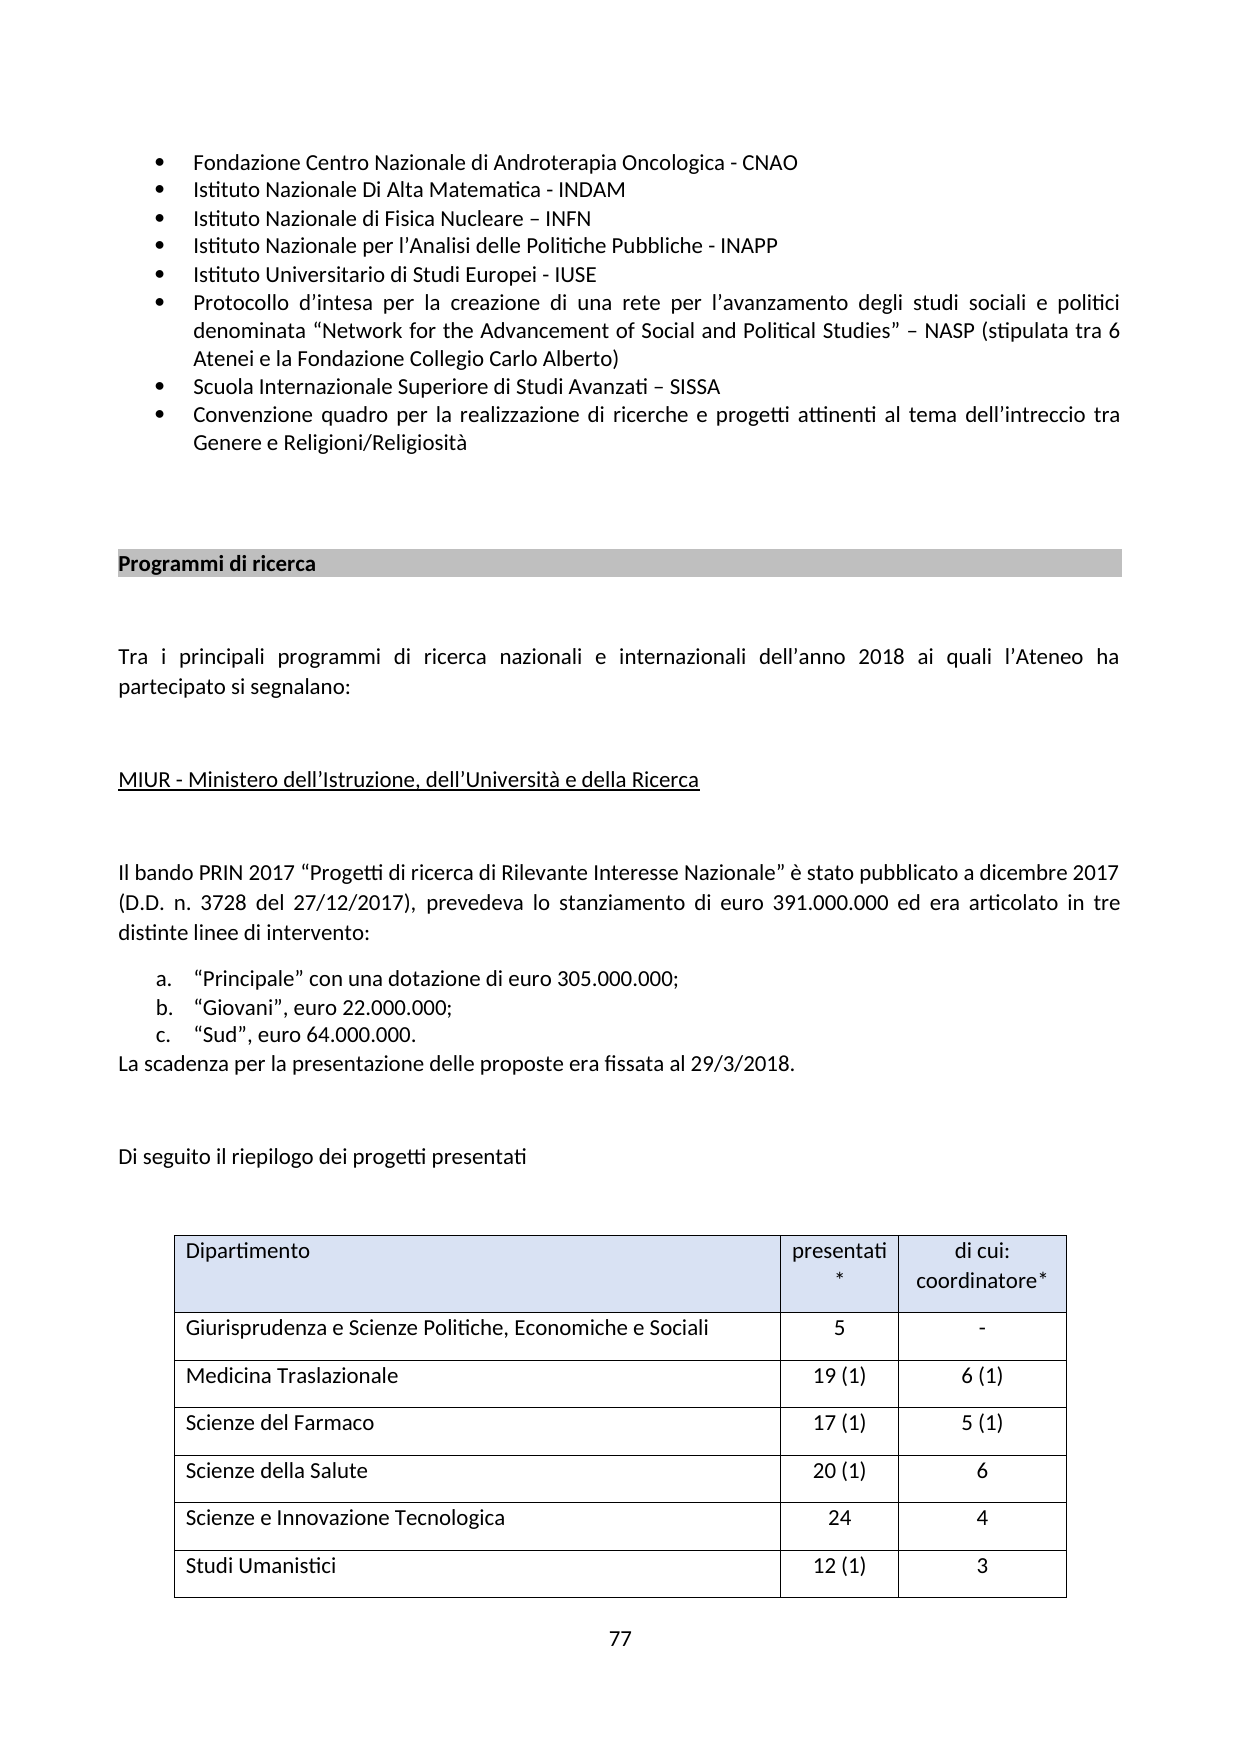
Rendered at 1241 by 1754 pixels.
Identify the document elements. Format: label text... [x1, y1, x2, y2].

table_header presentati * [781, 1236, 898, 1312]
text Tra i principali programmi di ricerca nazionali e internazionali dell’anno 2018 ai quali l’Ateneo ha partecipato si segnalano: [118, 642, 1122, 700]
table_cell 12 (1) [781, 1551, 898, 1597]
table_cell 24 [781, 1503, 898, 1550]
table_cell 17 (1) [781, 1408, 898, 1455]
table_cell Studi Umanistici [175, 1551, 780, 1597]
table_cell Scienze del Farmaco [175, 1408, 780, 1455]
table_cell Giurisprudenza e Scienze Politiche, Economiche e Sociali [175, 1313, 780, 1360]
table_header Dipartimento [175, 1236, 780, 1312]
list Istituto Nazionale per l’Analisi delle Politiche Pubbliche - INAPP [156, 232, 1122, 260]
table_cell 3 [899, 1551, 1066, 1597]
table_header di cui: coordinatore* [899, 1236, 1066, 1312]
table_cell 6 [899, 1456, 1066, 1502]
table_cell Medicina Traslazionale [175, 1361, 780, 1407]
table_cell 5 (1) [899, 1408, 1066, 1455]
text La scadenza per la presentazione delle proposte era fissata al 29/3/2018. [118, 1049, 1122, 1077]
list Istituto Nazionale Di Alta Matematica - INDAM [156, 176, 1122, 204]
table_cell 4 [899, 1503, 1066, 1550]
list Fondazione Centro Nazionale di Androterapia Oncologica - CNAO [156, 148, 1122, 176]
list Protocollo d’intesa per la creazione di una rete per l’avanzamento degli studi sociali e politici denominata “Network for the Advancement of Social and Political Studies” – NASP (stipulata tra 6 Atenei e la Fondazione Collegio Carlo Alberto) [156, 288, 1122, 372]
text Il bando PRIN 2017 “Progetti di ricerca di Rilevante Interesse Nazionale” è stato pubblicato a dicembre 2017 (D.D. n. 3728 del 27/12/2017), prevedeva lo stanziamento di euro 391.000.000 ed era articolato in tre distinte linee di intervento: [118, 858, 1122, 946]
table_cell 19 (1) [781, 1361, 898, 1407]
list Scuola Internazionale Superiore di Studi Avanzati – SISSA [156, 372, 1122, 400]
table_cell Scienze e Innovazione Tecnologica [175, 1503, 780, 1550]
list Convenzione quadro per la realizzazione di ricerche e progetti attinenti al tema dell’intreccio tra Genere e Religioni/Religiosità [156, 400, 1122, 456]
table_cell 5 [781, 1313, 898, 1360]
list Istituto Nazionale di Fisica Nucleare – INFN [156, 204, 1122, 232]
text MIUR - Ministero dell’Istruzione, dell’Università e della Ricerca [118, 765, 1122, 793]
table_cell Scienze della Salute [175, 1456, 780, 1502]
list “Principale” con una dotazione di euro 305.000.000; [156, 964, 1122, 993]
table_cell - [899, 1313, 1066, 1360]
list “Sud”, euro 64.000.000. [156, 1021, 1122, 1049]
text Di seguito il riepilogo dei progetti presentati [118, 1142, 1122, 1170]
table_cell 6 (1) [899, 1361, 1066, 1407]
list “Giovani”, euro 22.000.000; [156, 993, 1122, 1021]
text Programmi di ricerca [118, 549, 1122, 577]
list Istituto Universitario di Studi Europei - IUSE [156, 260, 1122, 288]
table_cell 20 (1) [781, 1456, 898, 1502]
